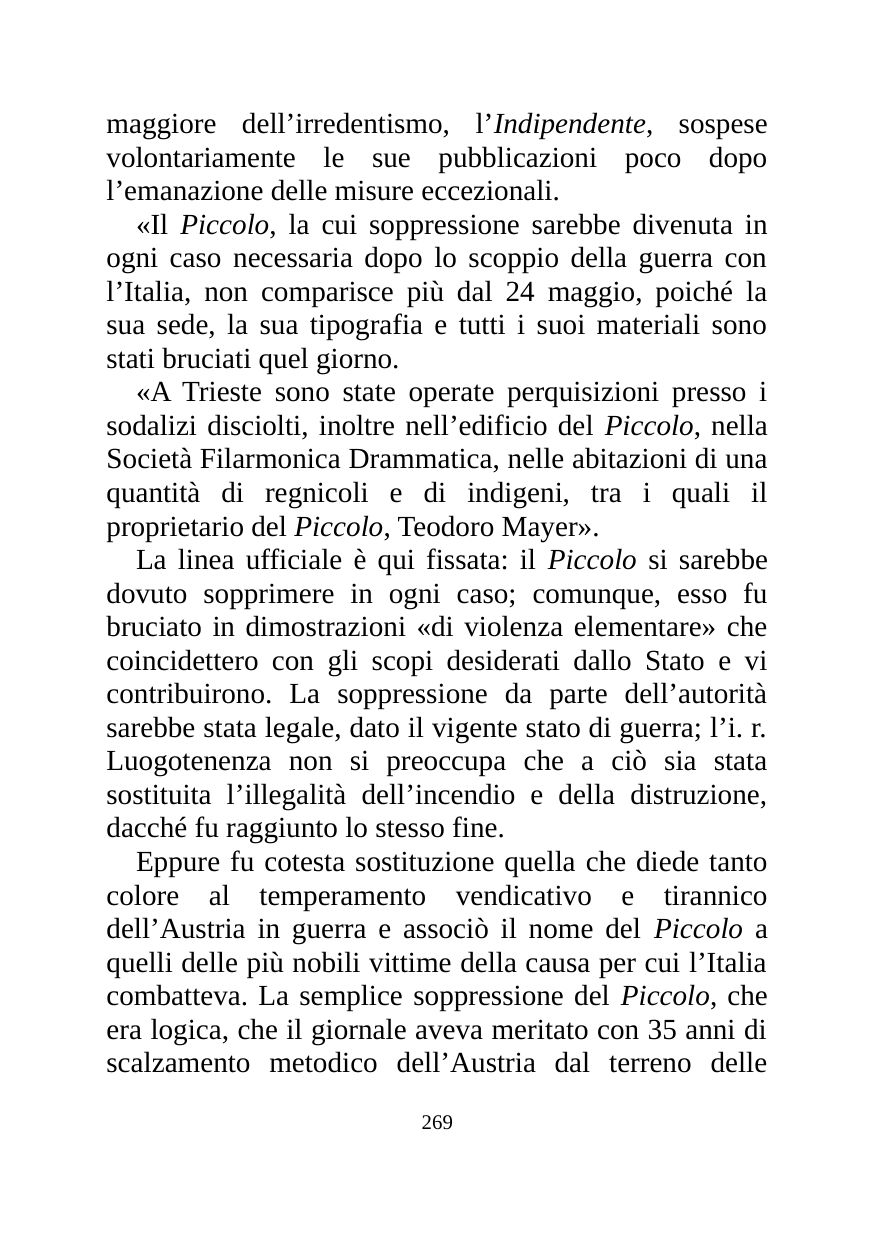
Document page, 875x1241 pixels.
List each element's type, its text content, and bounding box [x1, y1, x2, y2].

text maggiore dell’irredentismo, l’Indipendente, sospese volontariamente le sue pubblicazioni poco dopo l’emanazione delle misure eccezionali. [106, 106, 768, 207]
text Eppure fu cotesta sostituzione quella che diede tanto colore al temperamento vendicativo e tirannico dell’Austria in guerra e associò il nome del Piccolo a quelli delle più nobili vittime della causa per cui l’Italia combatteva. La semplice soppressione del Piccolo, che era logica, che il giornale aveva meritato con 35 anni di scalzamento metodico dell’Austria dal terreno delle [106, 844, 768, 1079]
text La linea ufficiale è qui fissata: il Piccolo si sarebbe dovuto sopprimere in ogni caso; comunque, esso fu bruciato in dimostrazioni «di violenza elementare» che coincidettero con gli scopi desiderati dallo Stato e vi contribuirono. La soppressione da parte dell’autorità sarebbe stata legale, dato il vigente stato di guerra; l’i. r. Luogotenenza non si preoccupa che a ciò sia stata sostituita l’illegalità dell’incendio e della distruzione, dacché fu raggiunto lo stesso fine. [106, 542, 768, 844]
text «Il Piccolo, la cui soppressione sarebbe divenuta in ogni caso necessaria dopo lo scoppio della guerra con l’Italia, non comparisce più dal 24 maggio, poiché la sua sede, la sua tipografia e tutti i suoi materiali sono stati bruciati quel giorno. [106, 207, 768, 374]
text «A Trieste sono state operate perquisizioni presso i sodalizi disciolti, inoltre nell’edificio del Piccolo, nella Società Filarmonica Drammatica, nelle abitazioni di una quantità di regnicoli e di indigeni, tra i quali il proprietario del Piccolo, Teodoro Mayer». [106, 374, 768, 542]
